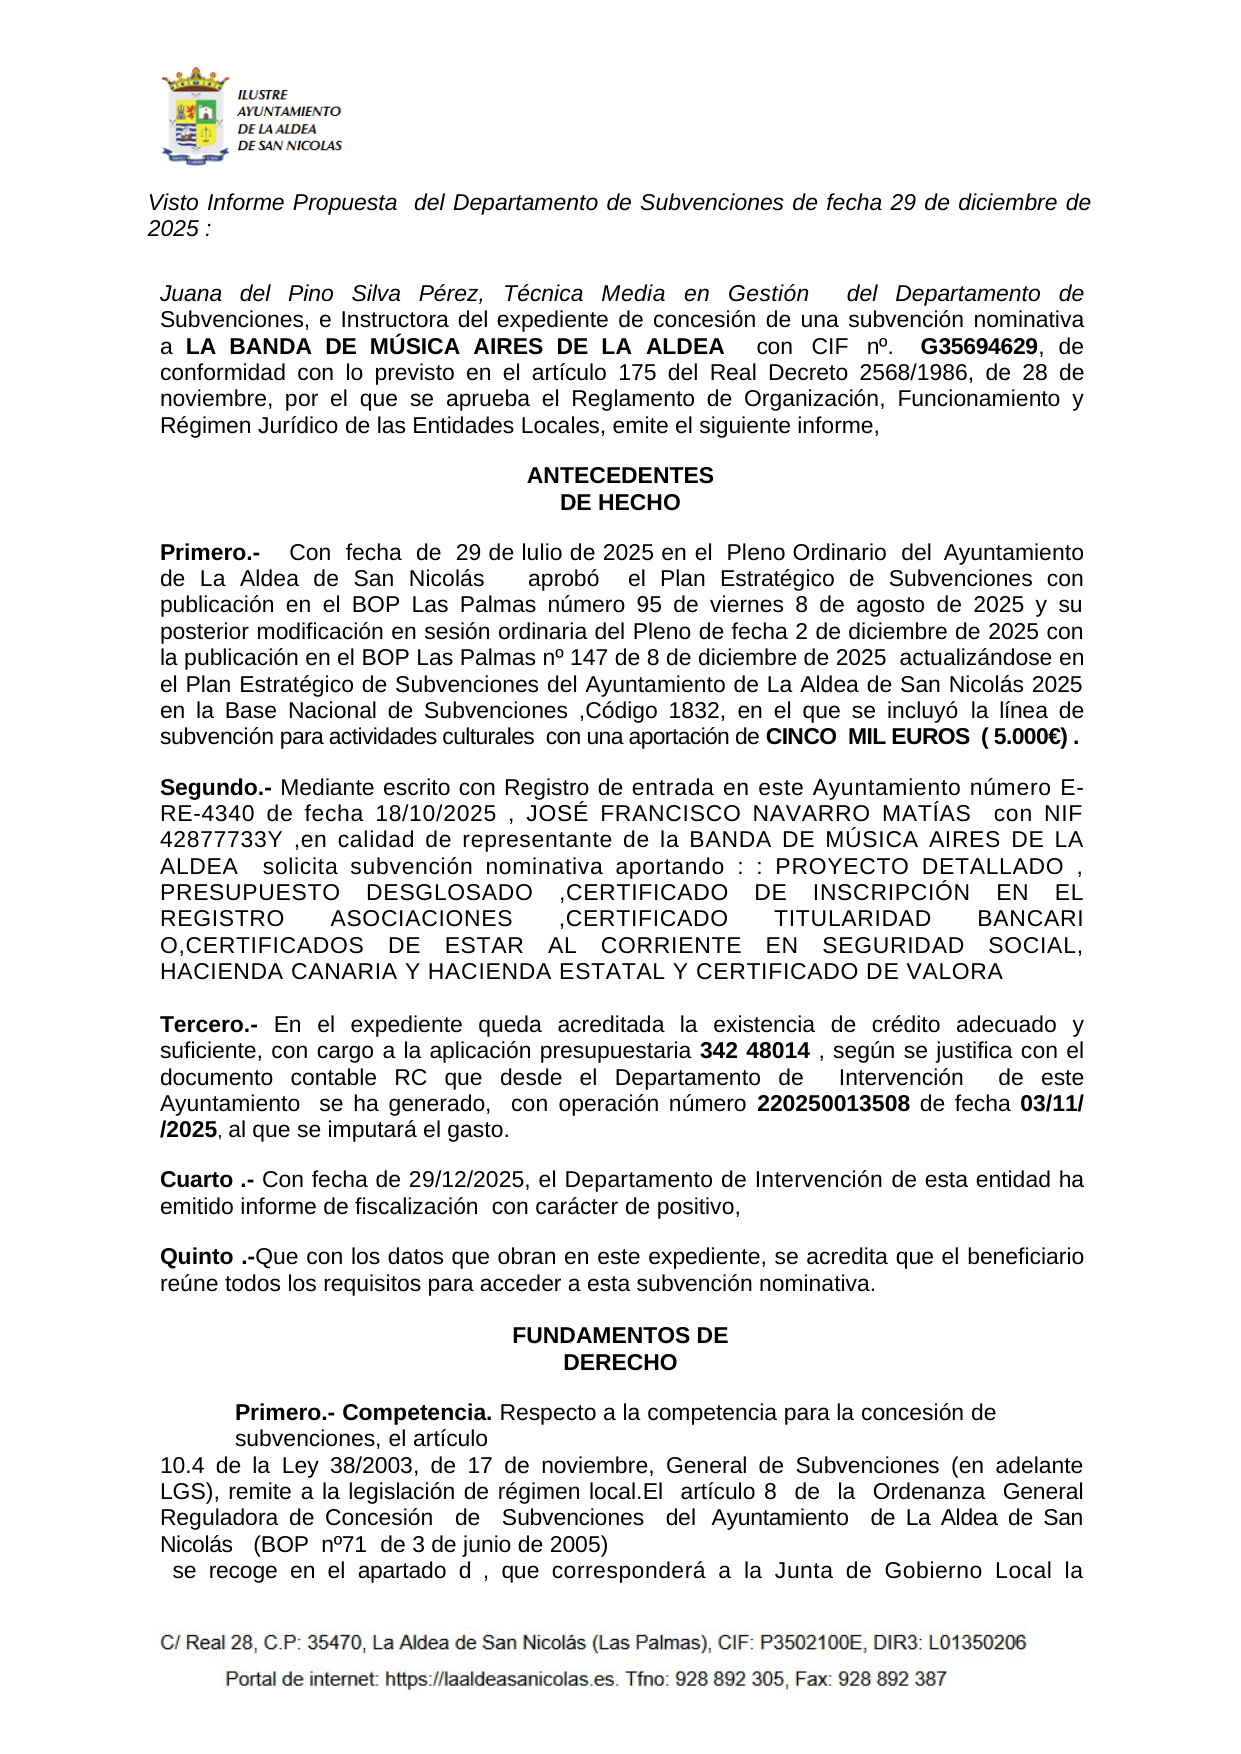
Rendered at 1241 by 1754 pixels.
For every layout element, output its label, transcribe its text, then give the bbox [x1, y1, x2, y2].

text FUNDAMENTOS DE DERECHO [505, 1322, 736, 1375]
text Primero.- Con fecha de 29 de lulio de 2025 en el Pleno Ordinario del Ayuntamiento de La Aldea de San Nicolás aprobó el Plan Estratégico de Subvenciones con publicación en el BOP Las Palmas número 95 de viernes 8 de agosto de 2025 y su posterior modificación en sesión ordinaria del Pleno de fecha 2 de diciembre de 2025 con la publicación en el BOP Las Palmas nº 147 de 8 de diciembre de 2025 actualizándose en el Plan Estratégico de Subvenciones del Ayuntamiento de La Aldea de San Nicolás 2025 en la Base Nacional de Subvenciones ,Código 1832, en el que se incluyó la línea de subvención para actividades culturales con una aportación de CINCO MIL EUROS ( 5.000€) . [160, 539, 1084, 749]
picture [148, 1626, 1034, 1695]
text Tercero.- En el expediente queda acreditada la existencia de crédito adecuado y suficiente, con cargo a la aplicación presupuestaria 342 48014 , según se justifica con el documento contable RC que desde el Departamento de Intervención de este Ayuntamiento se ha generado, con operación número 220250013508 de fecha 03/11/ /2025, al que se imputará el gasto. [160, 1011, 1084, 1142]
text Visto Informe Propuesta del Departamento de Subvenciones de fecha 29 de diciembre de 2025 : [148, 188, 1093, 241]
text Quinto .-Que con los datos que obran en este expediente, se acredita que el beneficiario reúne todos los requisitos para acceder a esta subvención nominativa. [160, 1243, 1084, 1296]
text Primero.- Competencia. Respecto a la competencia para la concesión de subvenciones, el artículo [235, 1399, 1093, 1452]
text Juana del Pino Silva Pérez, Técnica Media en Gestión del Departamento de Subvenciones, e Instructora del expediente de concesión de una subvención nominativa a LA BANDA DE MÚSICA AIRES DE LA ALDEA con CIF nº. G35694629, de conformidad con lo previsto en el artículo 175 del Real Decreto 2568/1986, de 28 de noviembre, por el que se aprueba el Reglamento de Organización, Funcionamiento y Régimen Jurídico de las Entidades Locales, emite el siguiente informe, [160, 280, 1084, 438]
text 10.4 de la Ley 38/2003, de 17 de noviembre, General de Subvenciones (en adelante LGS), remite a la legislación de régimen local.El artículo 8 de la Ordenanza General Reguladora de Concesión de Subvenciones del Ayuntamiento de La Aldea de San Nicolás (BOP nº71 de 3 de junio de 2005) [160, 1452, 1083, 1557]
text Cuarto .- Con fecha de 29/12/2025, el Departamento de Intervención de esta entidad ha emitido informe de fiscalización con carácter de positivo, [160, 1166, 1084, 1219]
text se recoge en el apartado d , que corresponderá a la Junta de Gobierno Local la [160, 1557, 1084, 1583]
text ANTECEDENTES DE HECHO [515, 462, 725, 515]
picture [148, 59, 358, 173]
text Segundo.- Mediante escrito con Registro de entrada en este Ayuntamiento número E-RE-4340 de fecha 18/10/2025 , JOSÉ FRANCISCO NAVARRO MATÍAS con NIF 42877733Y ,en calidad de representante de la BANDA DE MÚSICA AIRES DE LA ALDEA solicita subvención nominativa aportando : : PROYECTO DETALLADO , PRESUPUESTO DESGLOSADO ,CERTIFICADO DE INSCRIPCIÓN EN EL REGISTRO ASOCIACIONES ,CERTIFICADO TITULARIDAD BANCARI O,CERTIFICADOS DE ESTAR AL CORRIENTE EN SEGURIDAD SOCIAL, HACIENDA CANARIA Y HACIENDA ESTATAL Y CERTIFICADO DE VALORA [160, 773, 1084, 984]
